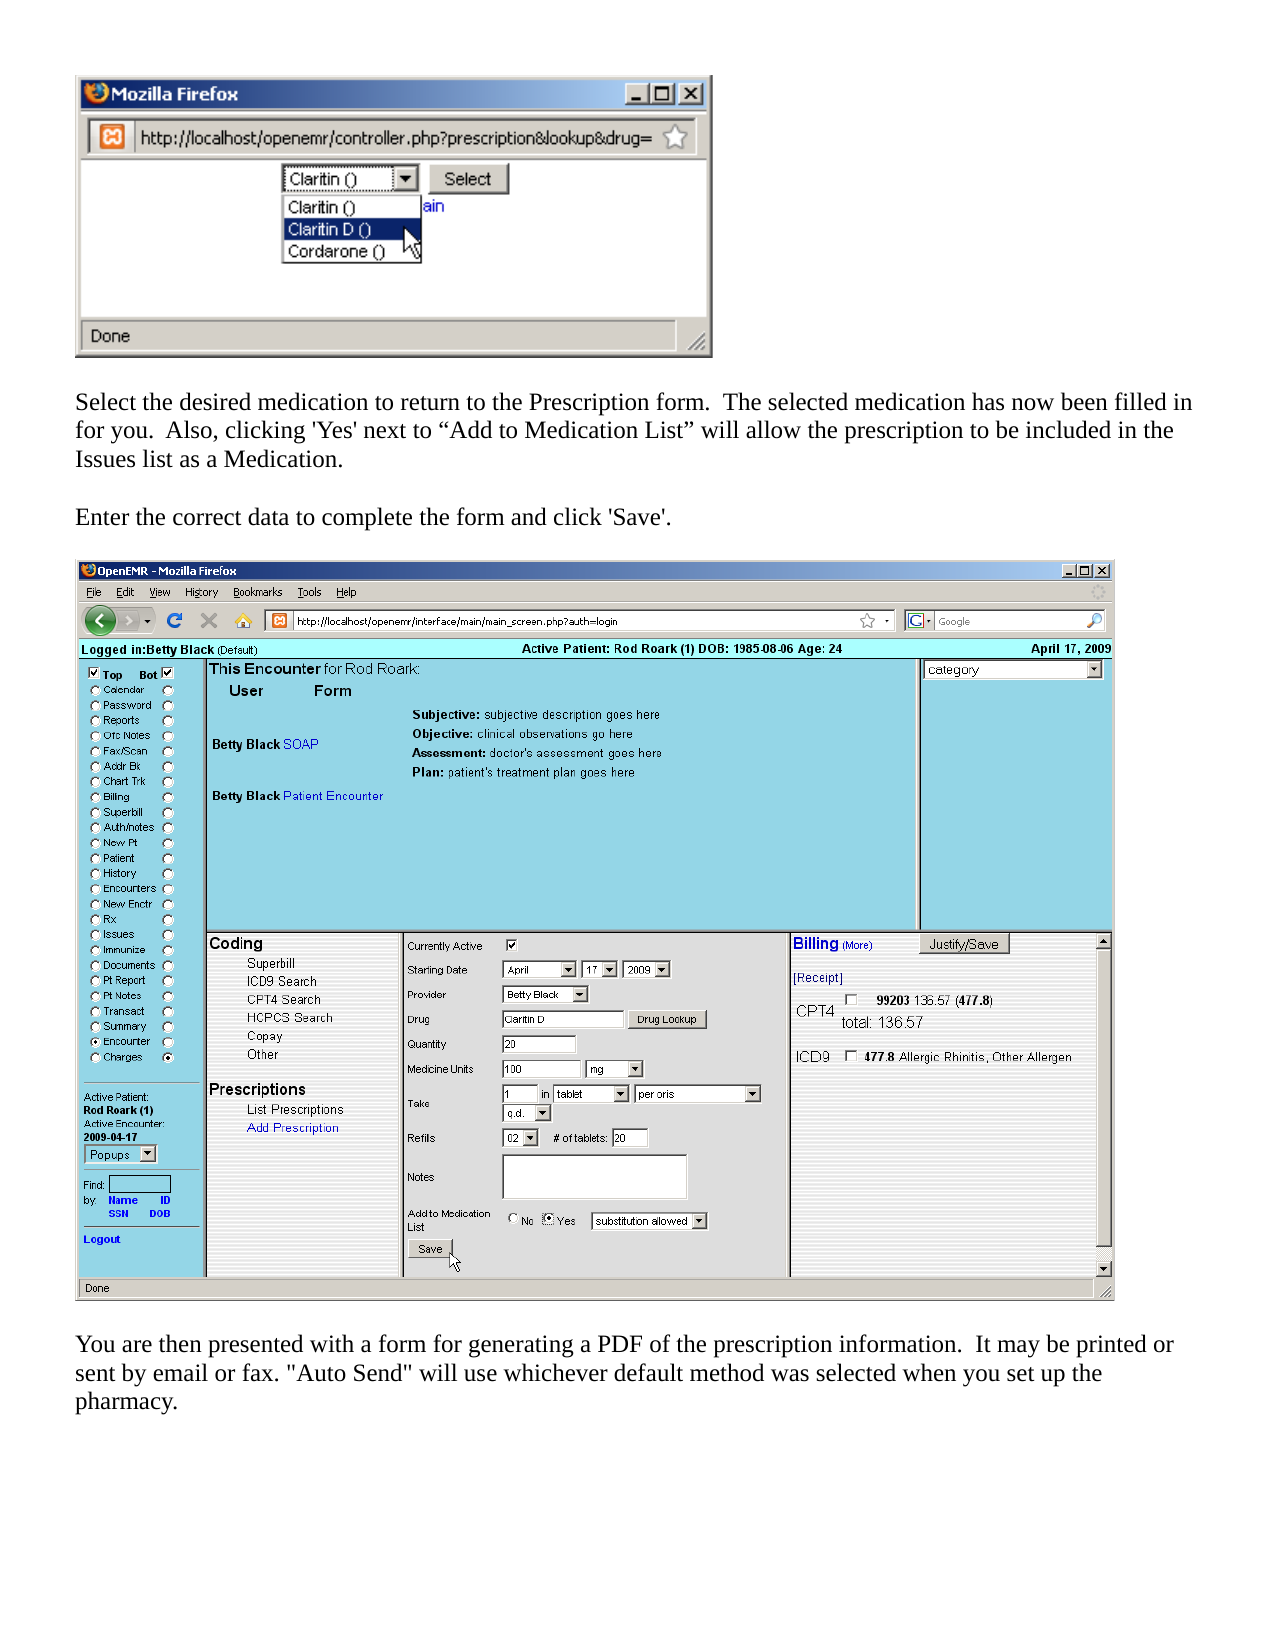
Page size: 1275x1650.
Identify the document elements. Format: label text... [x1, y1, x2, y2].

picture [75, 559, 1115, 1301]
text You are then presented with a form for generating a PDF of the prescription information. It may be printed or sent by email or fax. "Auto Send" will use whichever default method was selected when you set up the pharmacy. [75, 1329, 1200, 1415]
text Select the desired medication to return to the Prescription form. The selected medication has now been filled in for you. Also, clicking 'Yes' next to “Add to Medication List” will allow the prescription to be included in the Issues list as a Medication. [75, 387, 1200, 473]
text Enter the correct data to complete the form and click 'Save'. [75, 502, 1200, 530]
picture [75, 75, 713, 358]
